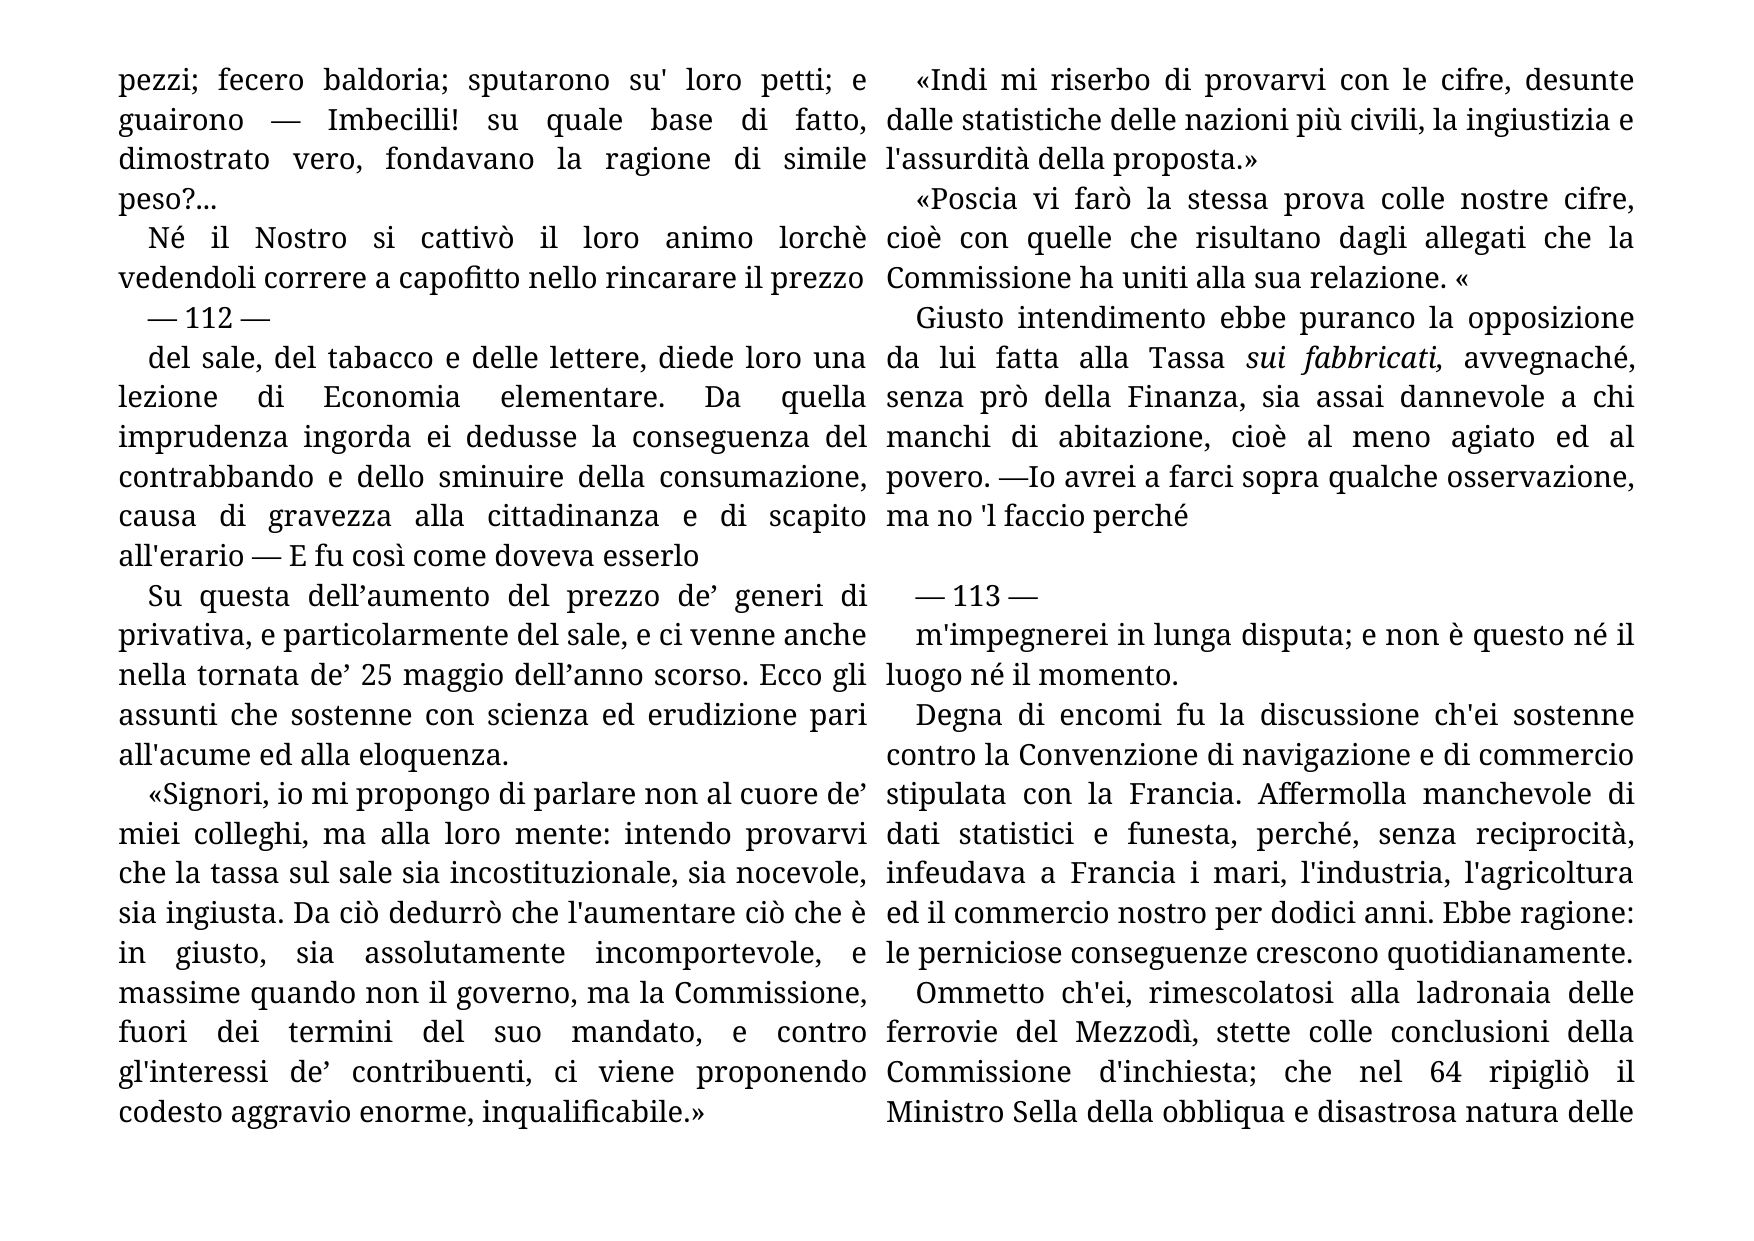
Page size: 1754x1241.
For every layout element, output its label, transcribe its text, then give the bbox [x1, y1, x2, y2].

text «Signori, io mi propongo di parlare non al cuore de’ miei colleghi, ma alla loro mente: intendo provarvi che la tassa sul sale sia incostituzionale, sia nocevole, sia ingiusta. Da ciò dedurrò che l'aumentare ciò che è in giusto, sia assolutamente incomportevole, e massime quando non il governo, ma la Commissione, fuori dei termini del suo mandato, e contro gl'interessi de’ contribuenti, ci viene proponendo codesto aggravio enorme, inqualificabile.» [118, 773, 868, 1131]
text «Poscia vi farò la stessa prova colle nostre cifre, cioè con quelle che risultano dagli allegati che la Commissione ha uniti alla sua relazione. « [886, 178, 1636, 297]
text Giusto intendimento ebbe puranco la opposizione da lui fatta alla Tassa sui fabbricati, avvegnaché, senza prò della Finanza, sia assai dannevole a chi manchi di abitazione, cioè al meno agiato ed al povero. —Io avrei a farci sopra qualche osservazione, ma no 'l faccio perché [886, 297, 1636, 535]
text Ommetto ch'ei, rimescolatosi alla ladronaia delle ferrovie del Mezzodì, stette colle conclusioni della Commissione d'inchiesta; che nel 64 ripigliò il Ministro Sella della obbliqua e disastrosa natura delle [886, 972, 1636, 1131]
text Degna di encomi fu la discussione ch'ei sostenne contro la Convenzione di navigazione e di commercio stipulata con la Francia. Affermolla manchevole di dati statistici e funesta, perché, senza reciprocità, infeudava a Francia i mari, l'industria, l'agricoltura ed il commercio nostro per dodici anni. Ebbe ragione: le perniciose conseguenze crescono quotidianamente. [886, 694, 1636, 972]
text m'impegnerei in lunga disputa; e non è questo né il luogo né il momento. [886, 615, 1636, 694]
text Su questa dell’aumento del prezzo de’ generi di privativa, e particolarmente del sale, e ci venne anche nella tornata de’ 25 maggio dell’anno scorso. Ecco gli assunti che sostenne con scienza ed erudizione pari all'acume ed alla eloquenza. [118, 575, 868, 773]
text «Indi mi riserbo di provarvi con le cifre, desunte dalle statistiche delle nazioni più civili, la ingiustizia e l'assurdità della proposta.» [886, 59, 1636, 178]
text Né il Nostro si cattivò il loro animo lorchè vedendoli correre a capofitto nello rincarare il prezzo [118, 218, 868, 297]
text — 113 — [886, 575, 1636, 615]
text pezzi; fecero baldoria; sputarono su' loro petti; e guairono — Imbecilli! su quale base di fatto, dimostrato vero, fondavano la ragione di simile peso?... [118, 59, 868, 218]
text — 112 — [118, 297, 868, 337]
text del sale, del tabacco e delle lettere, diede loro una lezione di Economia elementare. Da quella imprudenza ingorda ei dedusse la conseguenza del contrabbando e dello sminuire della consumazione, causa di gravezza alla cittadinanza e di scapito all'erario — E fu così come doveva esserlo [118, 337, 868, 575]
